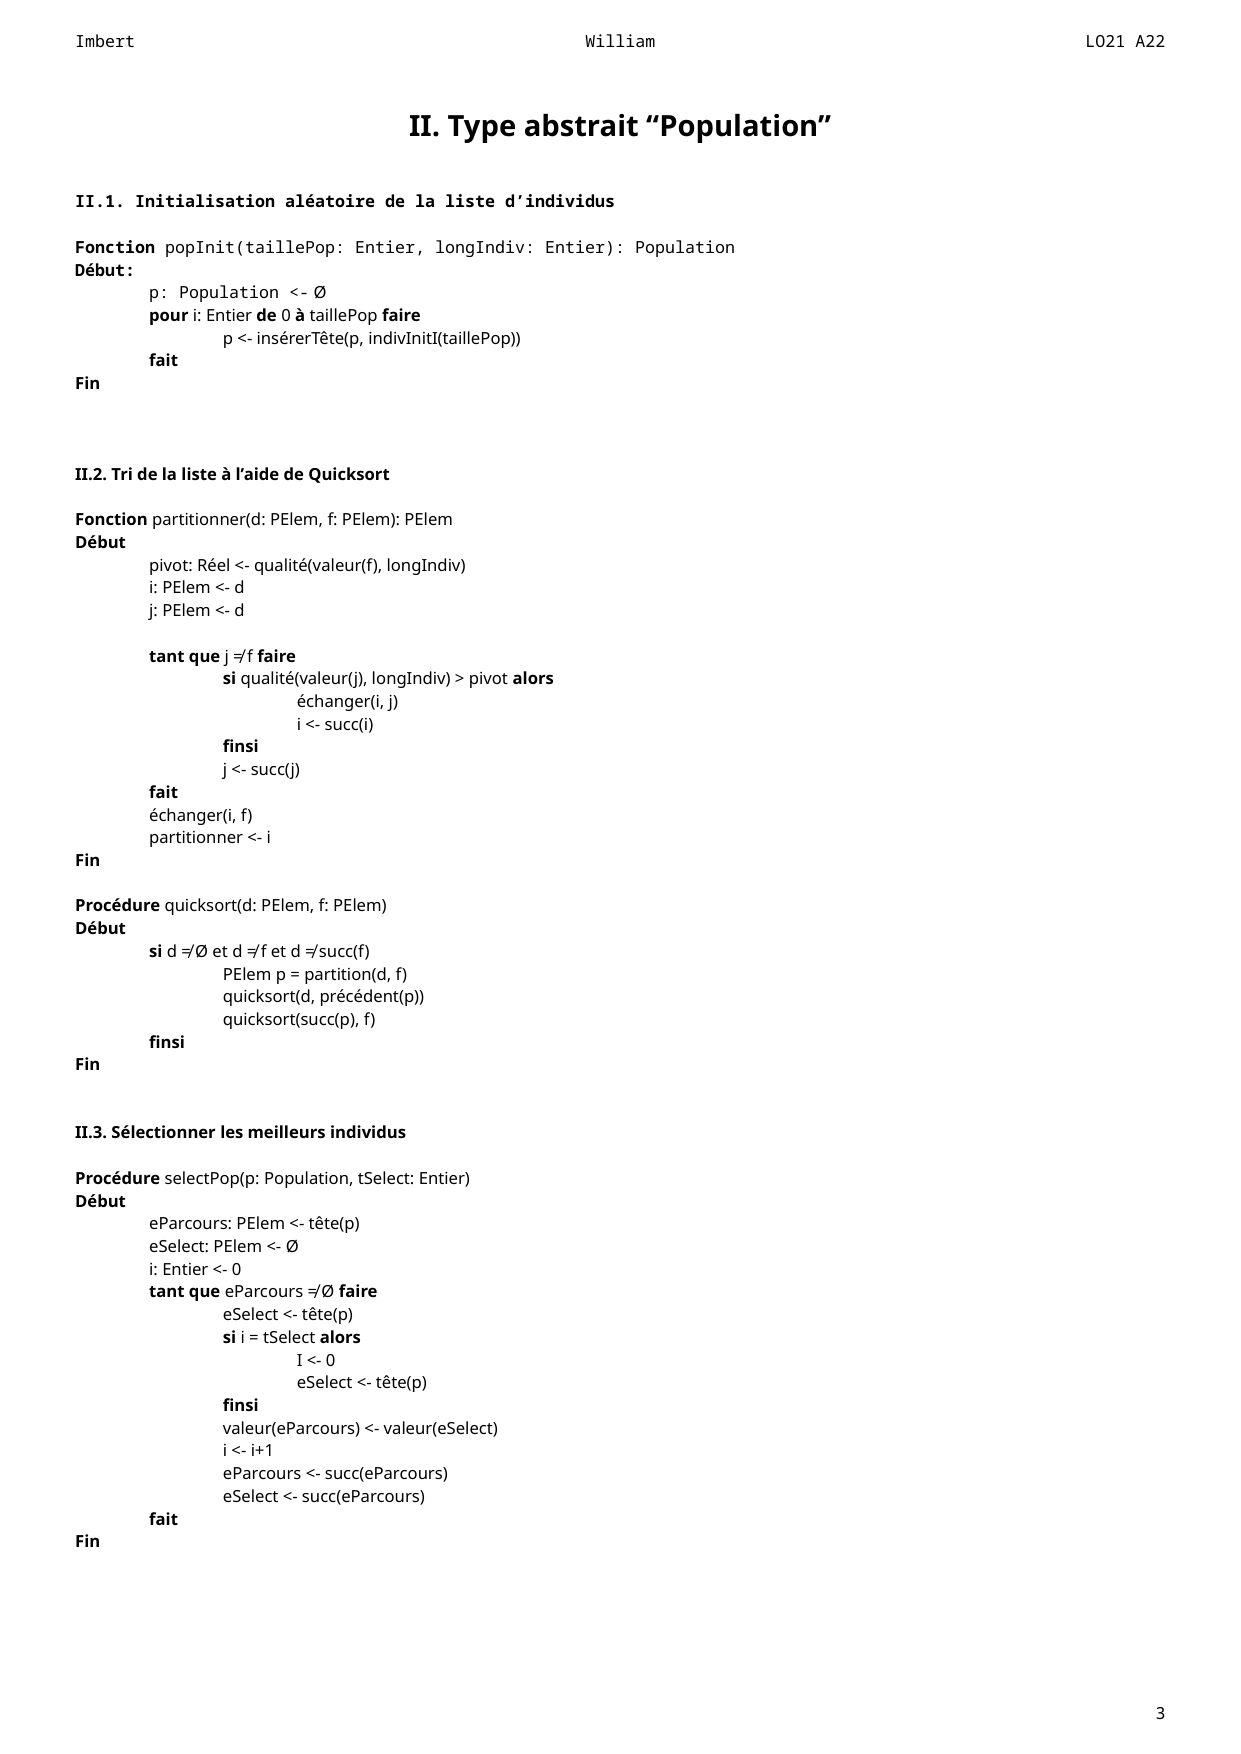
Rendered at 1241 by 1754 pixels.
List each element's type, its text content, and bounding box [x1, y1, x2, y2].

text i: Entier <- 0 [75, 1257, 1165, 1280]
text quicksort(succ(p), f) [75, 1007, 1165, 1030]
text Fin [75, 848, 1165, 871]
text eSelect <- tête(p) [75, 1371, 1165, 1393]
text i: PElem <- d [75, 576, 1165, 599]
text p: Population <- Ø [75, 281, 1165, 303]
text I <- 0 [75, 1348, 1165, 1371]
text Fin [75, 372, 1165, 394]
text si d ≠ Ø et d ≠ f et d ≠ succ(f) [75, 939, 1165, 962]
text j: PElem <- d [75, 599, 1165, 621]
text partitionner <- i [75, 826, 1165, 848]
text pivot: Réel <- qualité(valeur(f), longIndiv) [75, 553, 1165, 576]
text Fonction popInit(taillePop: Entier, longIndiv: Entier): Population [75, 235, 1165, 258]
text eParcours <- succ(eParcours) [75, 1462, 1165, 1484]
text Début [75, 1189, 1165, 1212]
text eSelect: PElem <- Ø [75, 1234, 1165, 1257]
text II.3. Sélectionner les meilleurs individus [75, 1121, 1165, 1144]
text valeur(eParcours) <- valeur(eSelect) [75, 1416, 1165, 1439]
text finsi [75, 1030, 1165, 1053]
text Fin [75, 1053, 1165, 1076]
text eParcours: PElem <- tête(p) [75, 1212, 1165, 1234]
text II.1. Initialisation aléatoire de la liste d’individus [75, 190, 1165, 213]
text Début [75, 531, 1165, 553]
text tant que j ≠ f faire [75, 644, 1165, 667]
text fait [75, 1507, 1165, 1530]
text finsi [75, 735, 1165, 758]
text Début: [75, 258, 1165, 281]
text Début [75, 917, 1165, 939]
text Procédure selectPop(p: Population, tSelect: Entier) [75, 1166, 1165, 1189]
text fait [75, 780, 1165, 803]
text eSelect <- succ(eParcours) [75, 1484, 1165, 1507]
text p <- insérerTête(p, indivInitI(taillePop)) [75, 326, 1165, 349]
text PElem p = partition(d, f) [75, 962, 1165, 985]
text Procédure quicksort(d: PElem, f: PElem) [75, 894, 1165, 917]
text échanger(i, j) [75, 689, 1165, 712]
text eSelect <- tête(p) [75, 1303, 1165, 1325]
text finsi [75, 1393, 1165, 1416]
text II. Type abstrait “Population” [75, 105, 1165, 144]
text i <- succ(i) [75, 712, 1165, 735]
text j <- succ(j) [75, 758, 1165, 780]
text Fin [75, 1530, 1165, 1552]
text quicksort(d, précédent(p)) [75, 985, 1165, 1007]
text tant que eParcours ≠ Ø faire [75, 1280, 1165, 1303]
text fait [75, 349, 1165, 372]
text si qualité(valeur(j), longIndiv) > pivot alors [75, 667, 1165, 689]
text II.2. Tri de la liste à l’aide de Quicksort [75, 462, 1165, 485]
text Fonction partitionner(d: PElem, f: PElem): PElem [75, 508, 1165, 531]
text si i = tSelect alors [75, 1325, 1165, 1348]
text i <- i+1 [75, 1439, 1165, 1462]
text pour i: Entier de 0 à taillePop faire [75, 303, 1165, 326]
text échanger(i, f) [75, 803, 1165, 826]
